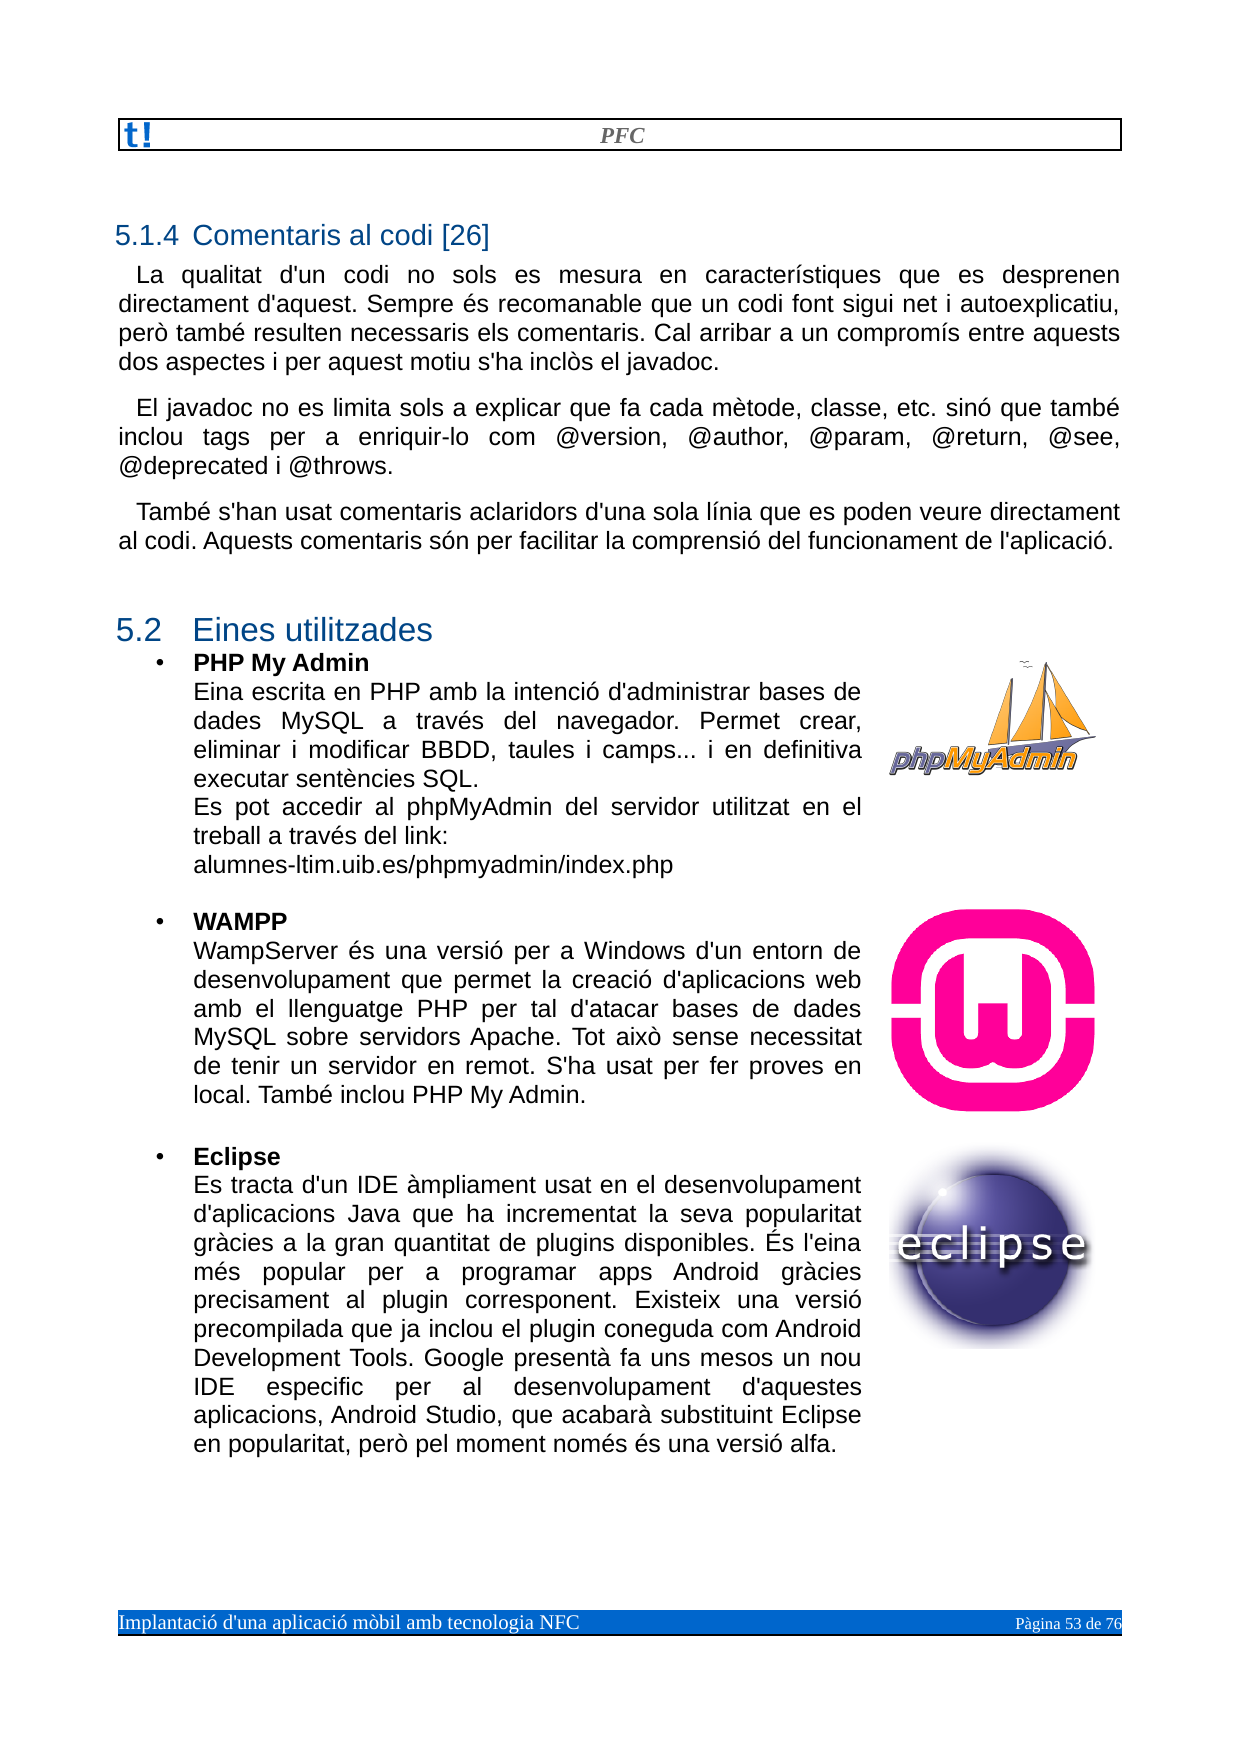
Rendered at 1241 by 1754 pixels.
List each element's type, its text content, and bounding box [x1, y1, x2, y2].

text La qualitat d'un codi no sols es mesura en característiques que es desprenen directament d'aquest. Sempre és recomanable que un codi font sigui net i autoexplicatiu, però també resulten necessaris els comentaris. Cal arribar a un compromís entre aquests dos aspectes i per aquest motiu s'ha inclòs el javadoc. [118, 261, 1122, 376]
table_header [863, 649, 1122, 907]
table_header PHP My Admin Eina escrita en PHP amb la intenció d'administrar bases de dades MySQL a través del navegador. Permet crear, eliminar i modificar BBDD, taules i camps... i en definitiva executar sentències SQL. Es pot accedir al phpMyAdmin del servidor utilitzat en el treball a través del link: alumnes-ltim.uib.es/phpmyadmin/index.php [118, 649, 863, 907]
picture [123, 121, 151, 148]
picture [889, 648, 1096, 795]
table_cell [863, 1142, 1122, 1487]
text El javadoc no es limita sols a explicar que fa cada mètode, classe, etc. sinó que també inclou tags per a enriquir-lo com @version, @author, @param, @return, @see, @deprecated i @throws. [118, 393, 1122, 479]
table_cell Eclipse Es tracta d'un IDE àmpliament usat en el desenvolupament d'aplicacions Java que ha incrementat la seva popularitat gràcies a la gran quantitat de plugins disponibles. És l'eina més popular per a programar apps Android gràcies precisament al plugin corresponent. Existeix una versió precompilada que ja inclou el plugin coneguda com Android Development Tools. Google presentà fa uns mesos un nou IDE especific per al desenvolupament d'aquestes aplicacions, Android Studio, que acabarà substituint Eclipse en popularitat, però pel moment només és una versió alfa. [118, 1142, 863, 1487]
subtitle Eines utilitzades [106, 610, 1122, 648]
text També s'han usat comentaris aclaridors d'una sola línia que es poden veure directament al codi. Aquests comentaris són per facilitar la comprensió del funcionament de l'aplicació. [118, 497, 1122, 555]
table_cell WAMPP WampServer és una versió per a Windows d'un entorn de desenvolupament que permet la creació d'aplicacions web amb el llenguatge PHP per tal d'atacar bases de dades MySQL sobre servidors Apache. Tot això sense necessitat de tenir un servidor en remot. S'ha usat per fer proves en local. També inclou PHP My Admin. [118, 907, 863, 1142]
picture [889, 1141, 1096, 1349]
subtitle Comentaris al codi [26] [106, 218, 1122, 252]
picture [889, 907, 1096, 1113]
table_cell [863, 907, 1122, 1142]
